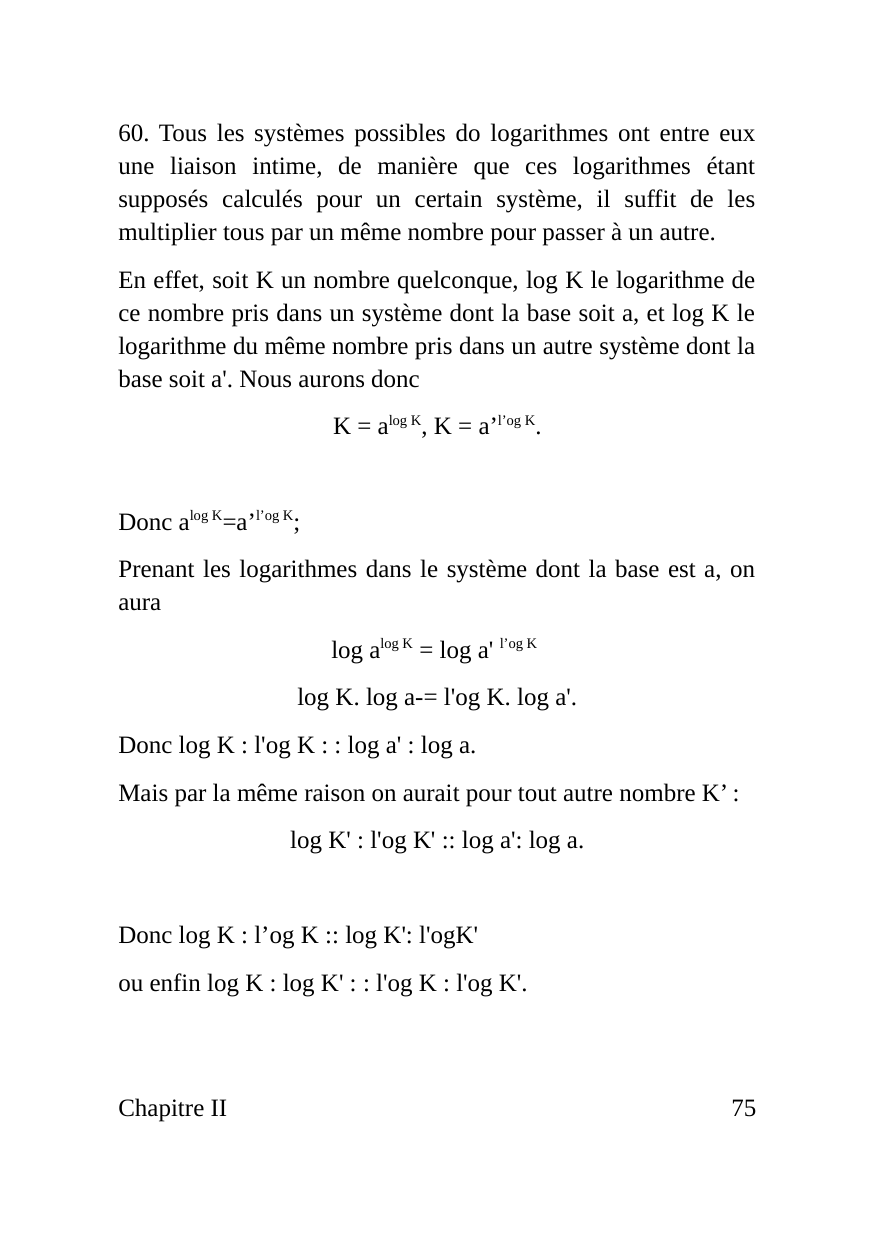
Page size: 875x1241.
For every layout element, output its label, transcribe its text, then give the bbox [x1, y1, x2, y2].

text Donc log K : l'og K : : log a' : log a. [118, 730, 756, 759]
text log alog K = log a' l’og K [118, 635, 756, 664]
text Mais par la même raison on aurait pour tout autre nombre K’ : [118, 778, 756, 806]
text ou enfin log K : log K' : : l'og K : l'og K'. [118, 968, 756, 997]
text Donc log K : l’og K :: log K': l'ogK' [118, 921, 756, 949]
text log K. log a-= l'og K. log a'. [118, 682, 756, 711]
text 60. Tous les systèmes possibles do logarithmes ont entre eux une liaison intime, de manière que ces logarithmes étant supposés calculés pour un certain système, il suffit de les multiplier tous par un même nombre pour passer à un autre. [118, 118, 756, 246]
text log K' : l'og K' :: log a': log a. [118, 825, 756, 854]
text K = alog K, K = a’l’og K. [118, 411, 756, 440]
text En effet, soit K un nombre quelconque, log K le logarithme de ce nombre pris dans un système dont la base soit a, et log K le logarithme du même nombre pris dans un autre système dont la base soit a'. Nous aurons donc [118, 265, 756, 393]
text Donc alog K=a’l’og K; [118, 507, 756, 535]
text Prenant les logarithmes dans le système dont la base est a, on aura [118, 554, 756, 616]
